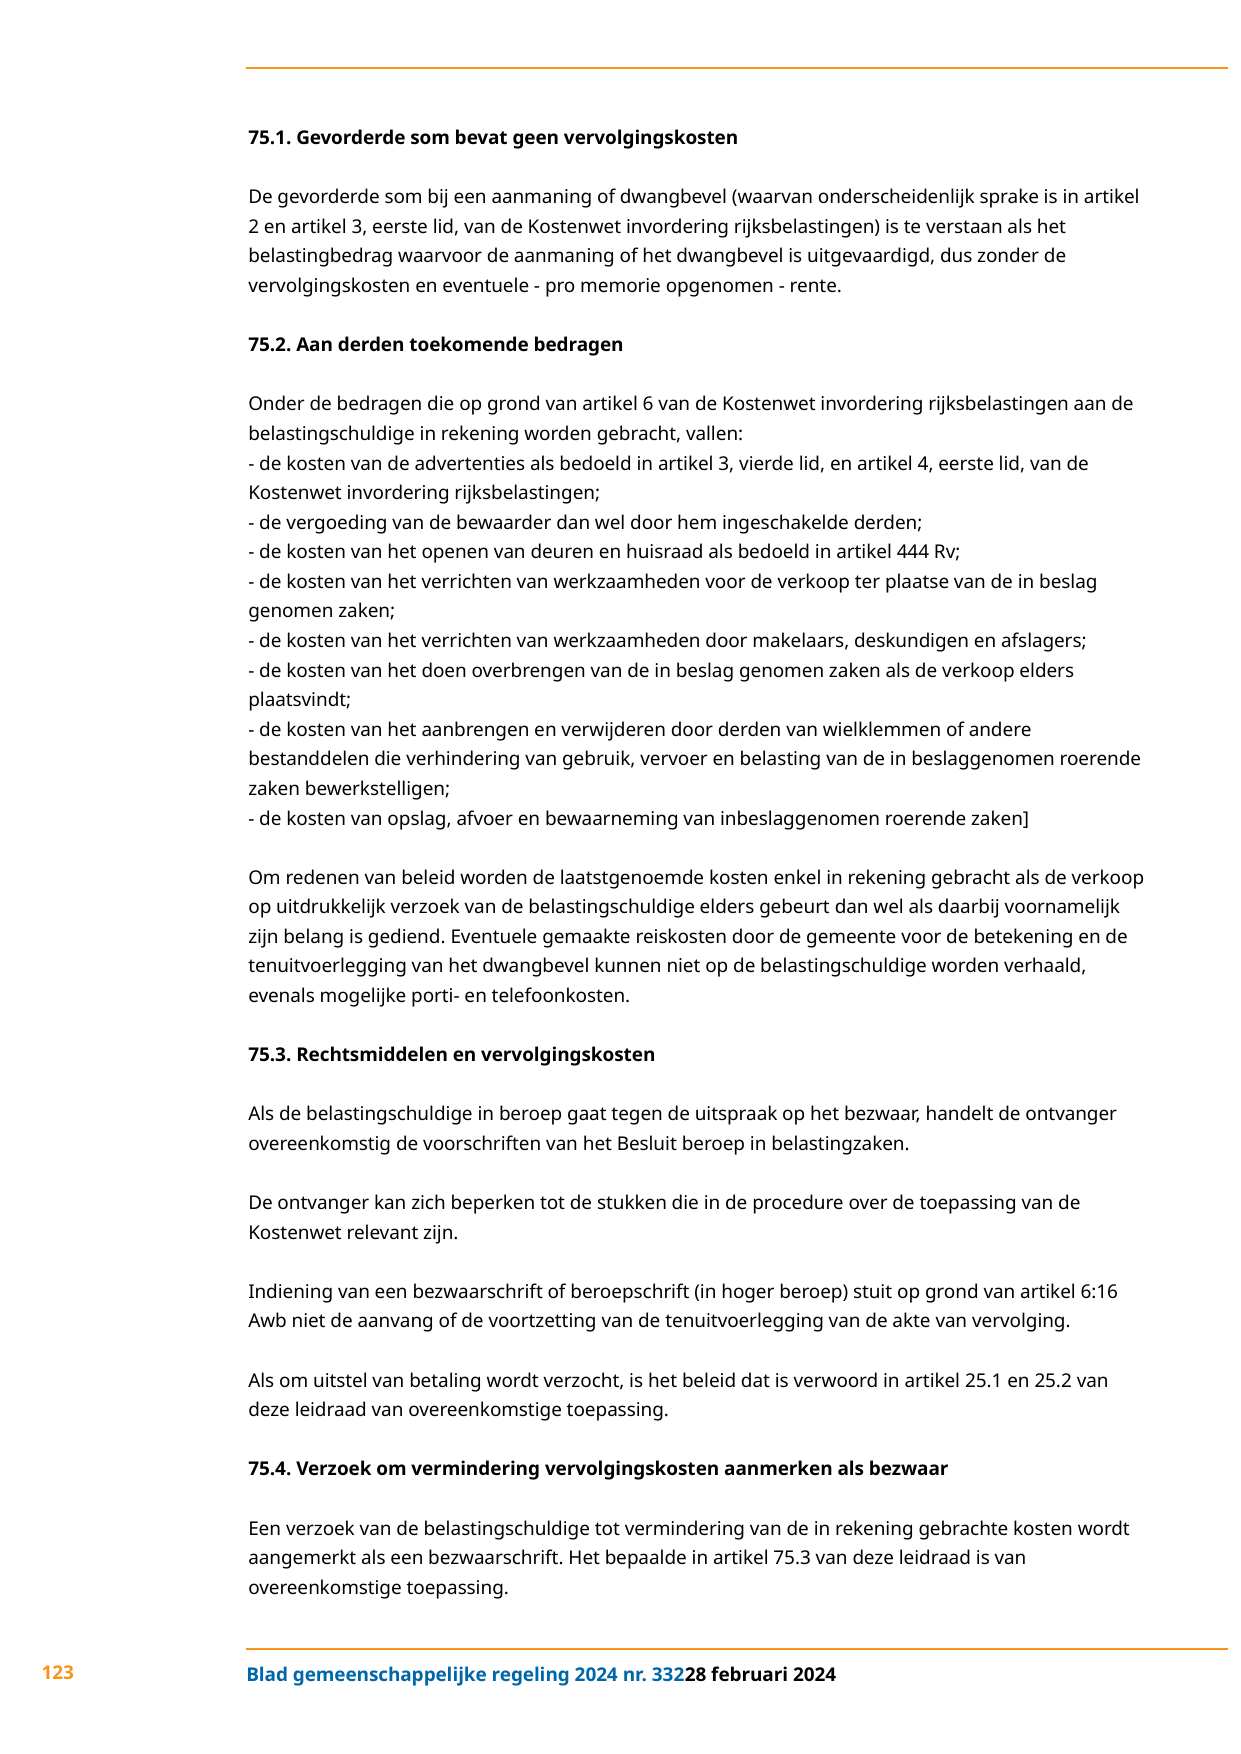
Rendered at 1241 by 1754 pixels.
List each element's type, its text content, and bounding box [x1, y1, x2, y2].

text - de kosten van het openen van deuren en huisraad als bedoeld in artikel 444 Rv; [248, 538, 1152, 564]
text Als de belastingschuldige in beroep gaat tegen de uitspraak op het bezwaar, handelt de ontvanger overeenkomstig de voorschriften van het Besluit beroep in belastingzaken. [248, 1101, 1152, 1156]
text - de kosten van het doen overbrengen van de in beslag genomen zaken als de verkoop elders plaatsvindt; [248, 657, 1152, 712]
text 75.1. Gevorderde som bevat geen vervolgingskosten [248, 124, 1152, 150]
text 75.2. Aan derden toekomende bedragen [248, 331, 1152, 357]
text - de kosten van het verrichten van werkzaamheden door makelaars, deskundigen en afslagers; [248, 627, 1152, 653]
text 75.4. Verzoek om vermindering vervolgingskosten aanmerken als bezwaar [248, 1456, 1152, 1481]
text - de kosten van de advertenties als bedoeld in artikel 3, vierde lid, en artikel 4, eerste lid, van de Kostenwet invordering rijksbelastingen; [248, 450, 1152, 505]
text - de vergoeding van de bewaarder dan wel door hem ingeschakelde derden; [248, 509, 1152, 535]
text - de kosten van het verrichten van werkzaamheden voor de verkoop ter plaatse van de in beslag genomen zaken; [248, 568, 1152, 623]
text - de kosten van opslag, afvoer en bewaarneming van inbeslaggenomen roerende zaken] [248, 805, 1152, 831]
text - de kosten van het aanbrengen en verwijderen door derden van wielklemmen of andere bestanddelen die verhindering van gebruik, vervoer en belasting van de in beslaggenomen roerende zaken bewerkstelligen; [248, 716, 1152, 801]
text 75.3. Rechtsmiddelen en vervolgingskosten [248, 1041, 1152, 1067]
picture [41, 47, 231, 172]
text Indiening van een bezwaarschrift of beroepschrift (in hoger beroep) stuit op grond van artikel 6:16 Awb niet de aanvang of de voortzetting van de tenuitvoerlegging van de akte van vervolging. [248, 1278, 1152, 1333]
text Een verzoek van de belastingschuldige tot vermindering van de in rekening gebrachte kosten wordt aangemerkt als een bezwaarschrift. Het bepaalde in artikel 75.3 van deze leidraad is van overeenkomstige toepassing. [248, 1515, 1152, 1600]
text De ontvanger kan zich beperken tot de stukken die in de procedure over de toepassing van de Kostenwet relevant zijn. [248, 1189, 1152, 1245]
text Als om uitstel van betaling wordt verzocht, is het beleid dat is verwoord in artikel 25.1 en 25.2 van deze leidraad van overeenkomstige toepassing. [248, 1367, 1152, 1422]
text Onder de bedragen die op grond van artikel 6 van de Kostenwet invordering rijksbelastingen aan de belastingschuldige in rekening worden gebracht, vallen: [248, 391, 1152, 446]
text Om redenen van beleid worden de laatstgenoemde kosten enkel in rekening gebracht als de verkoop op uitdrukkelijk verzoek van de belastingschuldige elders gebeurt dan wel als daarbij voornamelijk zijn belang is gediend. Eventuele gemaakte reiskosten door de gemeente voor de betekening en de tenuitvoerlegging van het dwangbevel kunnen niet op de belastingschuldige worden verhaald, evenals mogelijke porti- en telefoonkosten. [248, 864, 1152, 1008]
text De gevorderde som bij een aanmaning of dwangbevel (waarvan onderscheidenlijk sprake is in artikel 2 en artikel 3, eerste lid, van de Kostenwet invordering rijksbelastingen) is te verstaan als het belastingbedrag waarvoor de aanmaning of het dwangbevel is uitgevaardigd, dus zonder de vervolgingskosten en eventuele - pro memorie opgenomen - rente. [248, 183, 1152, 298]
